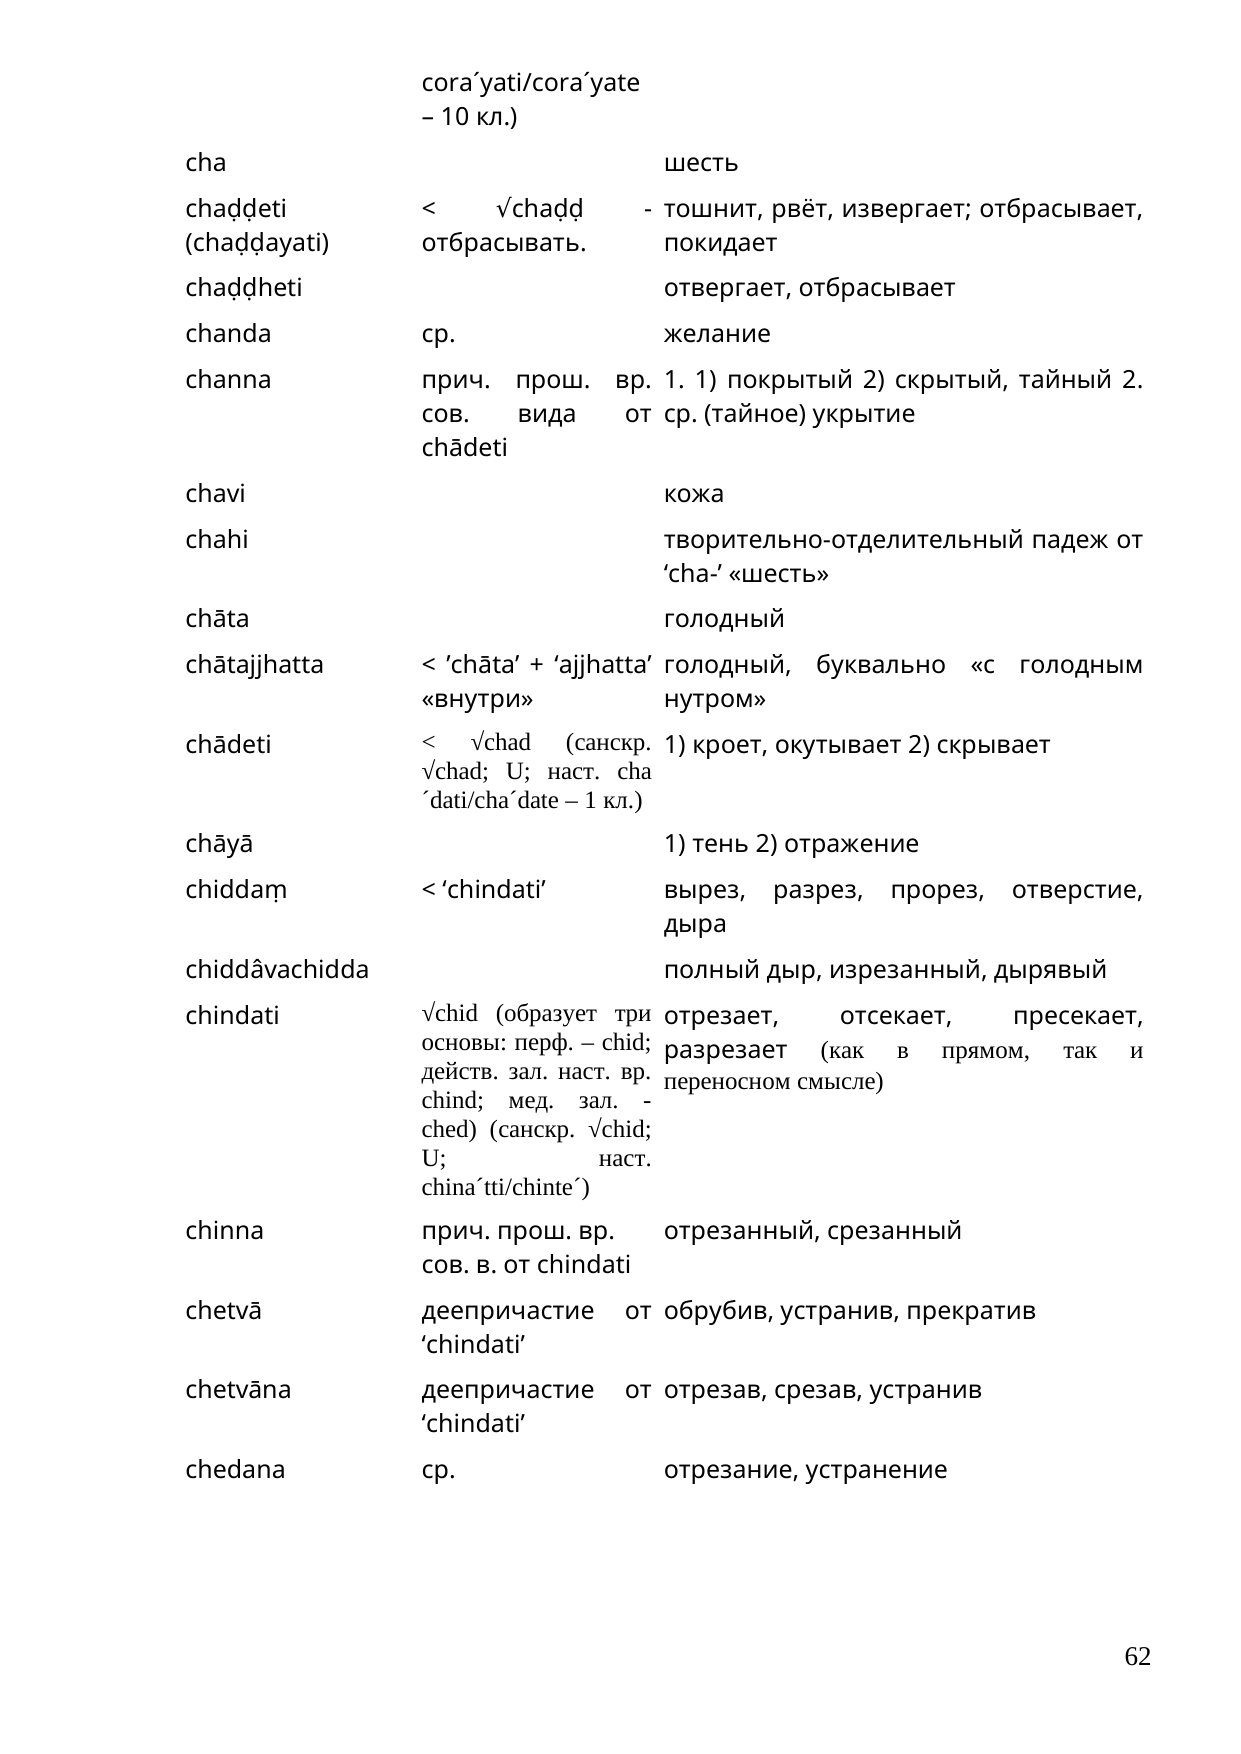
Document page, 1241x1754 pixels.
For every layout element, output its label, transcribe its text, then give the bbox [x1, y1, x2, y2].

table_cell 1) кроет, окутывает 2) скрывает [658, 721, 1149, 820]
table_cell кожа [658, 470, 1149, 516]
table_cell вырез, разрез, прорез, отверстие, дыра [658, 866, 1149, 946]
table_cell отрезанный, срезанный [658, 1207, 1149, 1287]
table_cell отрезает, отсекает, пресекает, разрезает (как в прямом, так и переносном смысле) [658, 992, 1149, 1207]
table_cell < √chaḍḍ - отбрасывать. [415, 185, 658, 264]
table_cell chindati [179, 992, 415, 1207]
table_cell [415, 946, 658, 992]
table_cell деепричастие от ‘chindati’ [415, 1287, 658, 1367]
table_cell желание [658, 310, 1149, 356]
table_cell творительно-отделительный падеж от ‘cha-’ «шесть» [658, 516, 1149, 596]
table_cell chaḍḍeti (chaḍḍayati) [179, 185, 415, 264]
table_cell cha [179, 139, 415, 185]
table_cell [179, 59, 415, 139]
table_cell [415, 516, 658, 596]
table_cell chetvāna [179, 1367, 415, 1446]
table_cell голодный [658, 596, 1149, 641]
table_cell обрубив, устранив, прекратив [658, 1287, 1149, 1367]
table_cell √chid (образует три основы: перф. – chid; действ. зал. наст. вр. chind; мед. зал. - ched) (санскр. √chid; U; наст. china´tti/chinte´) [415, 992, 658, 1207]
table_cell тошнит, рвёт, извергает; отбрасывает, покидает [658, 185, 1149, 264]
table_cell [415, 265, 658, 310]
table_cell отрезание, устранение [658, 1446, 1149, 1492]
table_cell 1. 1) покрытый 2) скрытый, тайный 2. ср. (тайное) укрытие [658, 356, 1149, 470]
table_cell полный дыр, изрезанный, дырявый [658, 946, 1149, 992]
table_cell < ‘chindati’ [415, 866, 658, 946]
table_cell chāyā [179, 820, 415, 866]
table_cell chedana [179, 1446, 415, 1492]
table_cell chaḍḍheti [179, 265, 415, 310]
table_cell отрезав, срезав, устранив [658, 1367, 1149, 1446]
table_cell chādeti [179, 721, 415, 820]
table_cell 1) тень 2) отражение [658, 820, 1149, 866]
table_cell [415, 470, 658, 516]
table_cell chinna [179, 1207, 415, 1287]
table_cell деепричастие от ‘chindati’ [415, 1367, 658, 1446]
table_cell chetvā [179, 1287, 415, 1367]
table_cell chātajjhatta [179, 641, 415, 721]
table_cell прич. прош. вр. сов. вида от chādeti [415, 356, 658, 470]
table_cell ср. [415, 310, 658, 356]
table_cell < √chad (санскр. √chad; U; наст. cha´dati/cha´date – 1 кл.) [415, 721, 658, 820]
table_cell ср. [415, 1446, 658, 1492]
table_cell [658, 59, 1149, 139]
table_cell chanda [179, 310, 415, 356]
table_cell [415, 596, 658, 641]
table_cell chiddâvachidda [179, 946, 415, 992]
table_cell chavi [179, 470, 415, 516]
table_cell [415, 820, 658, 866]
table_cell cora´yati/cora´yate – 10 кл.) [415, 59, 658, 139]
table_cell отвергает, отбрасывает [658, 265, 1149, 310]
table_cell chāta [179, 596, 415, 641]
table_cell шесть [658, 139, 1149, 185]
table_cell chiddaṃ [179, 866, 415, 946]
table_cell channa [179, 356, 415, 470]
table_cell < ’chāta’ + ‘ajjhatta’ «внутри» [415, 641, 658, 721]
table_cell голодный, буквально «с голодным нутром» [658, 641, 1149, 721]
table_cell [415, 139, 658, 185]
table_cell chahi [179, 516, 415, 596]
table_cell прич. прош. вр. сов. в. от chindati [415, 1207, 658, 1287]
